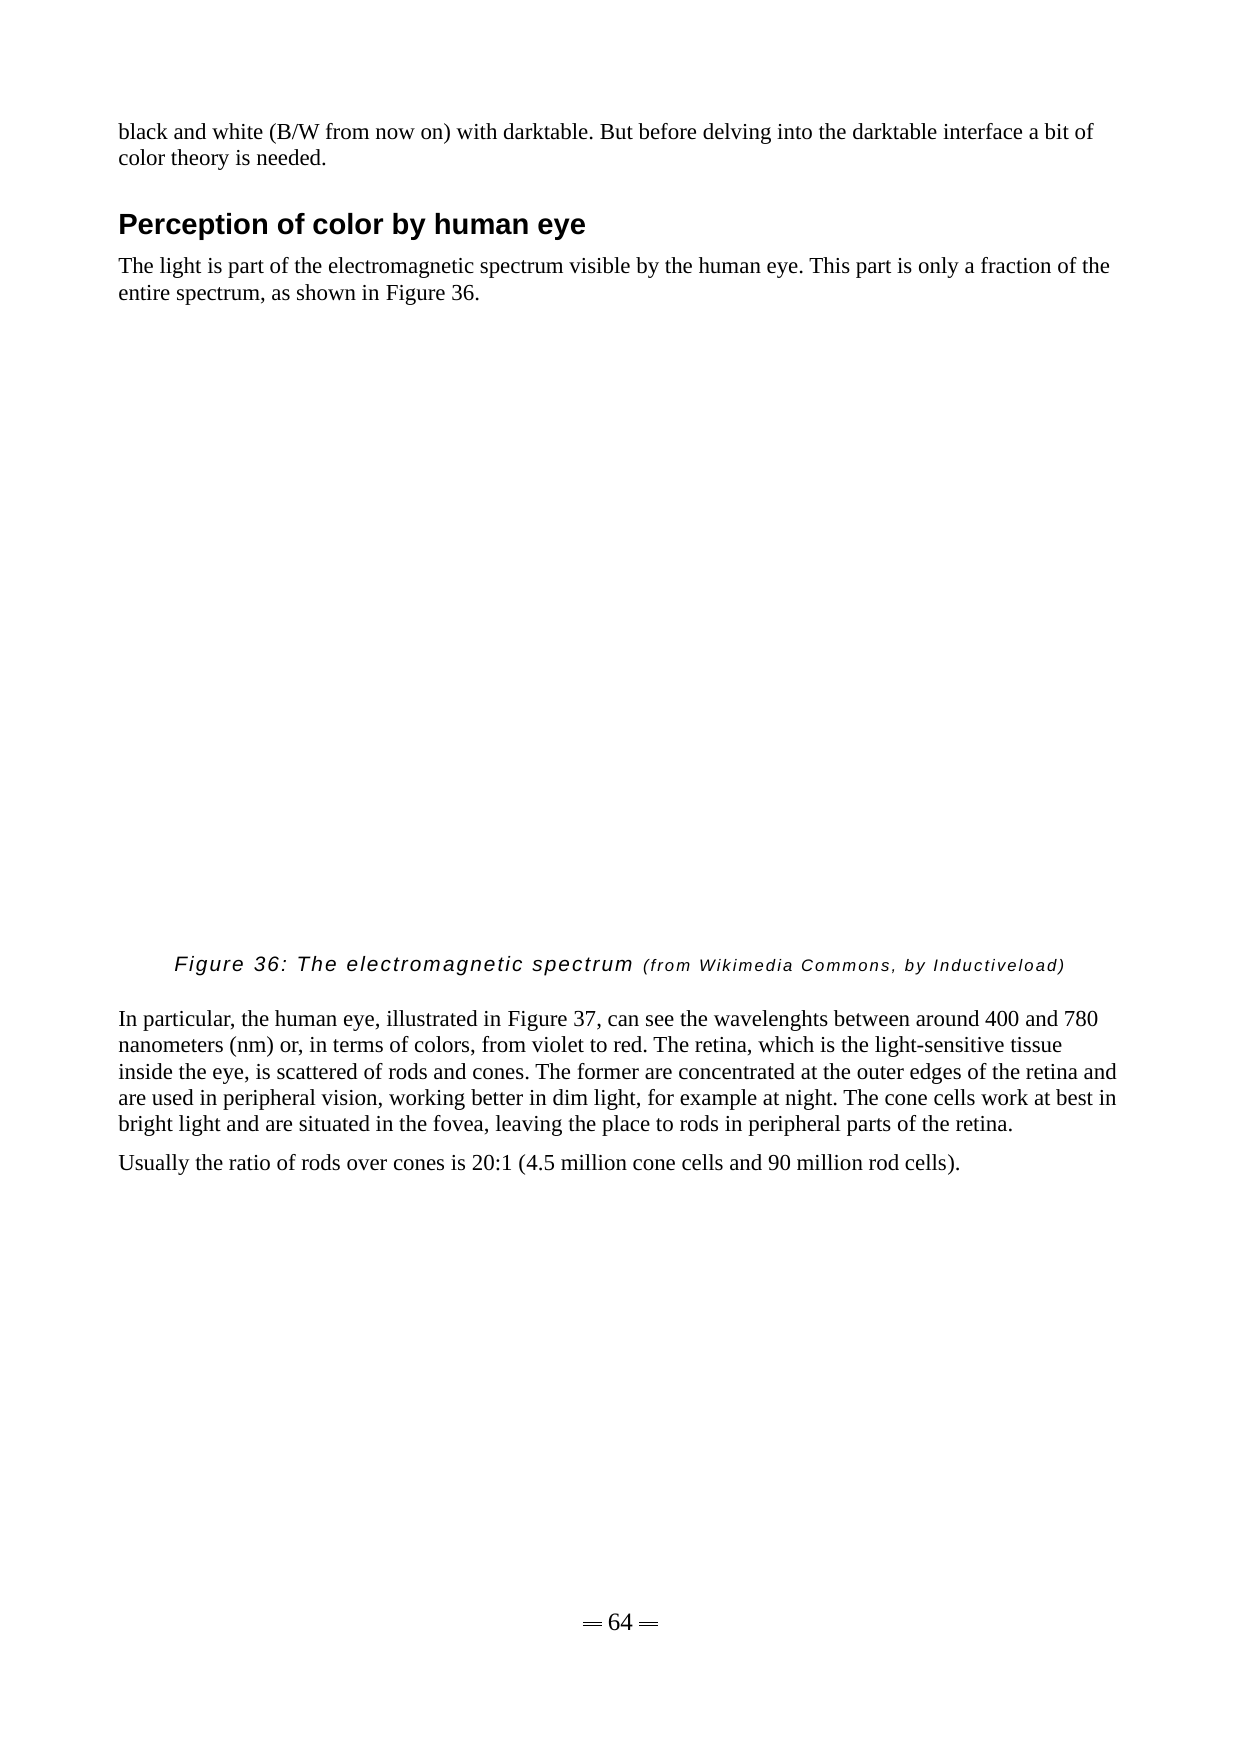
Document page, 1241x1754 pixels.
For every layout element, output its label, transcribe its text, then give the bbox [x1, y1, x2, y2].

text [118, 356, 1122, 368]
text black and white (B/W from now on) with darktable. But before delving into the darktable interface a bit of color theory is needed. [118, 118, 1122, 171]
text Figure 36: The electromagnetic spectrum (from Wikimedia Commons, by Inductiveload) [118, 368, 1122, 976]
text In particular, the human eye, illustrated in Figure 37, can see the wavelenghts between around 400 and 780 nanometers (nm) or, in terms of colors, from violet to red. The retina, which is the light-sensitive tissue inside the eye, is scattered of rods and cones. The former are concentrated at the outer edges of the retina and are used in peripheral vision, working better in dim light, for example at night. The cone cells work at best in bright light and are situated in the fovea, leaving the place to rods in peripheral parts of the retina. [118, 976, 1122, 1137]
text Usually the ratio of rods over cones is 20:1 (4.5 million cone cells and 90 million rod cells). [118, 1149, 1122, 1176]
text The light is part of the electromagnetic spectrum visible by the human eye. This part is only a fraction of the entire spectrum, as shown in Figure 36. [118, 252, 1122, 305]
subtitle Perception of color by human eye [118, 207, 1122, 241]
